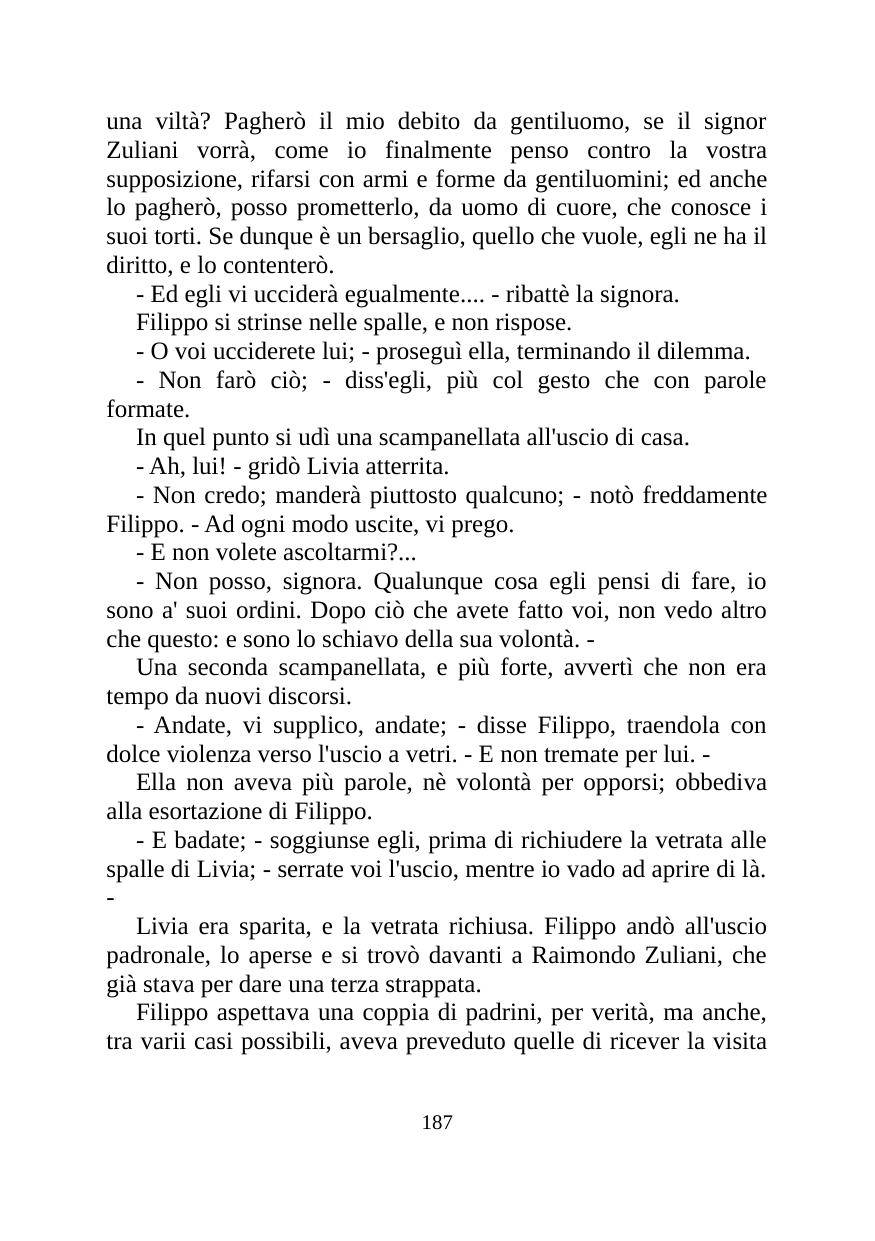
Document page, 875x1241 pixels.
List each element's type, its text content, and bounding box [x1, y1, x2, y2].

text Filippo aspettava una coppia di padrini, per verità, ma anche, tra varii casi possibili, aveva preveduto quelle di ricever la visita [106, 997, 768, 1055]
text - Andate, vi supplico, andate; - disse Filippo, traendola con dolce violenza verso l'uscio a vetri. - E non tremate per lui. - [106, 710, 768, 767]
text Filippo si strinse nelle spalle, e non rispose. [106, 307, 768, 336]
text - Ah, lui! - gridò Livia atterrita. [106, 451, 768, 480]
text Livia era sparita, e la vetrata richiusa. Filippo andò all'uscio padronale, lo aperse e si trovò davanti a Raimondo Zuliani, che già stava per dare una terza strappata. [106, 911, 768, 997]
text - E non volete ascoltarmi?... [106, 537, 768, 566]
text - O voi ucciderete lui; - proseguì ella, terminando il dilemma. [106, 336, 768, 365]
text In quel punto si udì una scampanellata all'uscio di casa. [106, 422, 768, 451]
text - Non posso, signora. Qualunque cosa egli pensi di fare, io sono a' suoi ordini. Dopo ciò che avete fatto voi, non vedo altro che questo: e sono lo schiavo della sua volontà. - [106, 566, 768, 652]
text Una seconda scampanellata, e più forte, avvertì che non era tempo da nuovi discorsi. [106, 652, 768, 710]
text - Non farò ciò; - diss'egli, più col gesto che con parole formate. [106, 365, 768, 422]
text - E badate; - soggiunse egli, prima di richiudere la vetrata alle spalle di Livia; - serrate voi l'uscio, mentre io vado ad aprire di là. - [106, 825, 768, 911]
text - Ed egli vi ucciderà egualmente.... - ribattè la signora. [106, 279, 768, 307]
text una viltà? Pagherò il mio debito da gentiluomo, se il signor Zuliani vorrà, come io finalmente penso contro la vostra supposizione, rifarsi con armi e forme da gentiluomini; ed anche lo pagherò, posso prometterlo, da uomo di cuore, che conosce i suoi torti. Se dunque è un bersaglio, quello che vuole, egli ne ha il diritto, e lo contenterò. [106, 106, 768, 279]
text - Non credo; manderà piuttosto qualcuno; - notò freddamente Filippo. - Ad ogni modo uscite, vi prego. [106, 480, 768, 537]
text Ella non aveva più parole, nè volontà per opporsi; obbediva alla esortazione di Filippo. [106, 767, 768, 825]
